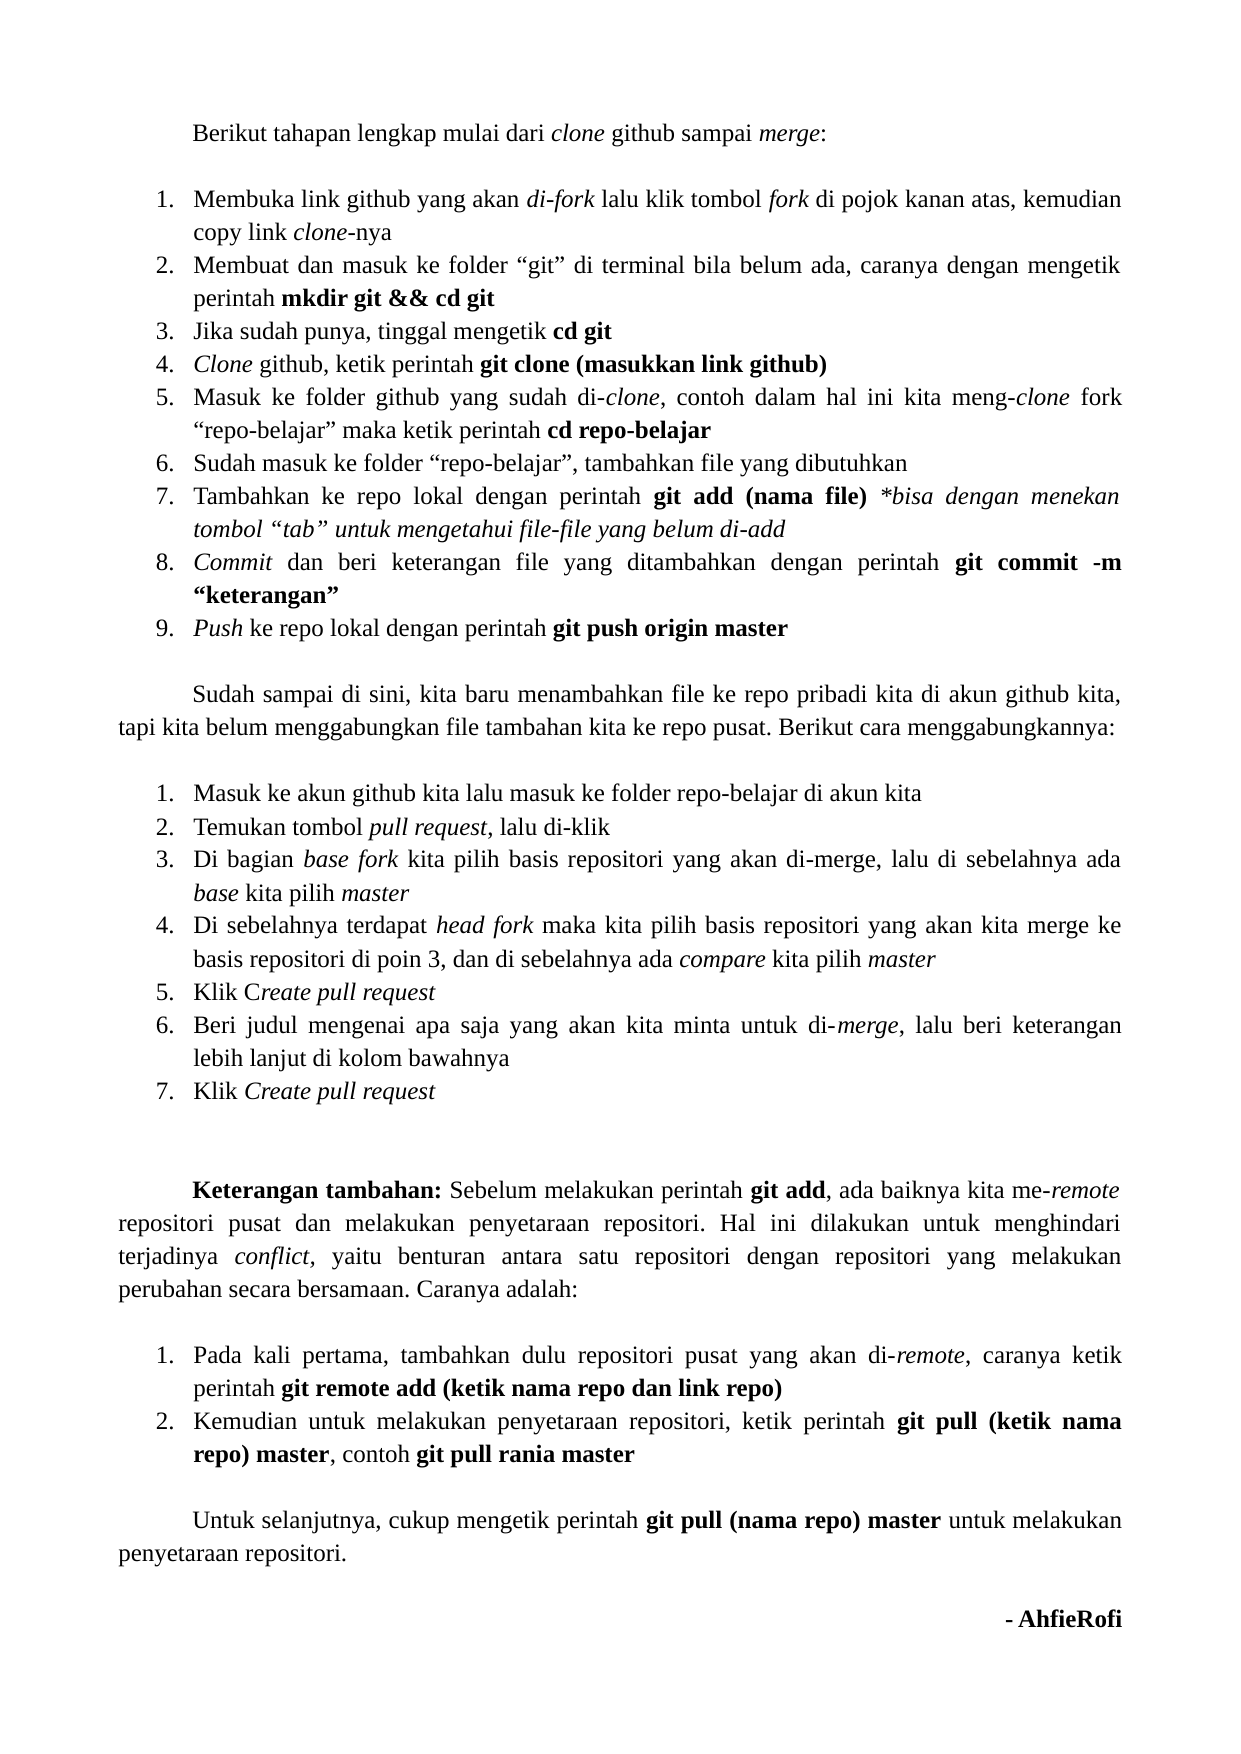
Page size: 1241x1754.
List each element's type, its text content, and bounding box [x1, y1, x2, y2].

list Membuat dan masuk ke folder “git” di terminal bila belum ada, caranya dengan mengetik perintah mkdir git && cd git [156, 250, 1122, 312]
text Berikut tahapan lengkap mulai dari clone github sampai merge: [118, 118, 1122, 147]
list Klik Create pull request [156, 977, 1122, 1005]
list Clone github, ketik perintah git clone (masukkan link github) [156, 349, 1122, 378]
list Temukan tombol pull request, lalu di-klik [156, 812, 1122, 840]
list Klik Create pull request [156, 1076, 1122, 1104]
list Pada kali pertama, tambahkan dulu repositori pusat yang akan di-remote, caranya ketik perintah git remote add (ketik nama repo dan link repo) [156, 1340, 1122, 1402]
list Tambahkan ke repo lokal dengan perintah git add (nama file) *bisa dengan menekan tombol “tab” untuk mengetahui file-file yang belum di-add [156, 481, 1122, 543]
list Di sebelahnya terdapat head fork maka kita pilih basis repositori yang akan kita merge ke basis repositori di poin 3, dan di sebelahnya ada compare kita pilih master [156, 911, 1122, 972]
list Push ke repo lokal dengan perintah git push origin master [156, 613, 1122, 642]
list Commit dan beri keterangan file yang ditambahkan dengan perintah git commit -m “keterangan” [156, 547, 1122, 609]
text Sudah sampai di sini, kita baru menambahkan file ke repo pribadi kita di akun github kita, tapi kita belum menggabungkan file tambahan kita ke repo pusat. Berikut cara menggabungkannya: [118, 679, 1122, 741]
list Masuk ke folder github yang sudah di-clone, contoh dalam hal ini kita meng-clone fork “repo-belajar” maka ketik perintah cd repo-belajar [156, 382, 1122, 444]
list Kemudian untuk melakukan penyetaraan repositori, ketik perintah git pull (ketik nama repo) master, contoh git pull rania master [156, 1406, 1122, 1468]
text Untuk selanjutnya, cukup mengetik perintah git pull (nama repo) master untuk melakukan penyetaraan repositori. [118, 1505, 1122, 1567]
list Membuka link github yang akan di-fork lalu klik tombol fork di pojok kanan atas, kemudian copy link clone-nya [156, 184, 1122, 246]
list Sudah masuk ke folder “repo-belajar”, tambahkan file yang dibutuhkan [156, 448, 1122, 477]
text - AhfieRofi [118, 1604, 1122, 1633]
list Jika sudah punya, tinggal mengetik cd git [156, 316, 1122, 345]
list Masuk ke akun github kita lalu masuk ke folder repo-belajar di akun kita [156, 778, 1122, 807]
text Keterangan tambahan: Sebelum melakukan perintah git add, ada baiknya kita me-remote repositori pusat dan melakukan penyetaraan repositori. Hal ini dilakukan untuk menghindari terjadinya conflict, yaitu benturan antara satu repositori dengan repositori yang melakukan perubahan secara bersamaan. Caranya adalah: [118, 1175, 1122, 1303]
list Di bagian base fork kita pilih basis repositori yang akan di-merge, lalu di sebelahnya ada base kita pilih master [156, 844, 1122, 906]
list Beri judul mengenai apa saja yang akan kita minta untuk di-merge, lalu beri keterangan lebih lanjut di kolom bawahnya [156, 1010, 1122, 1071]
